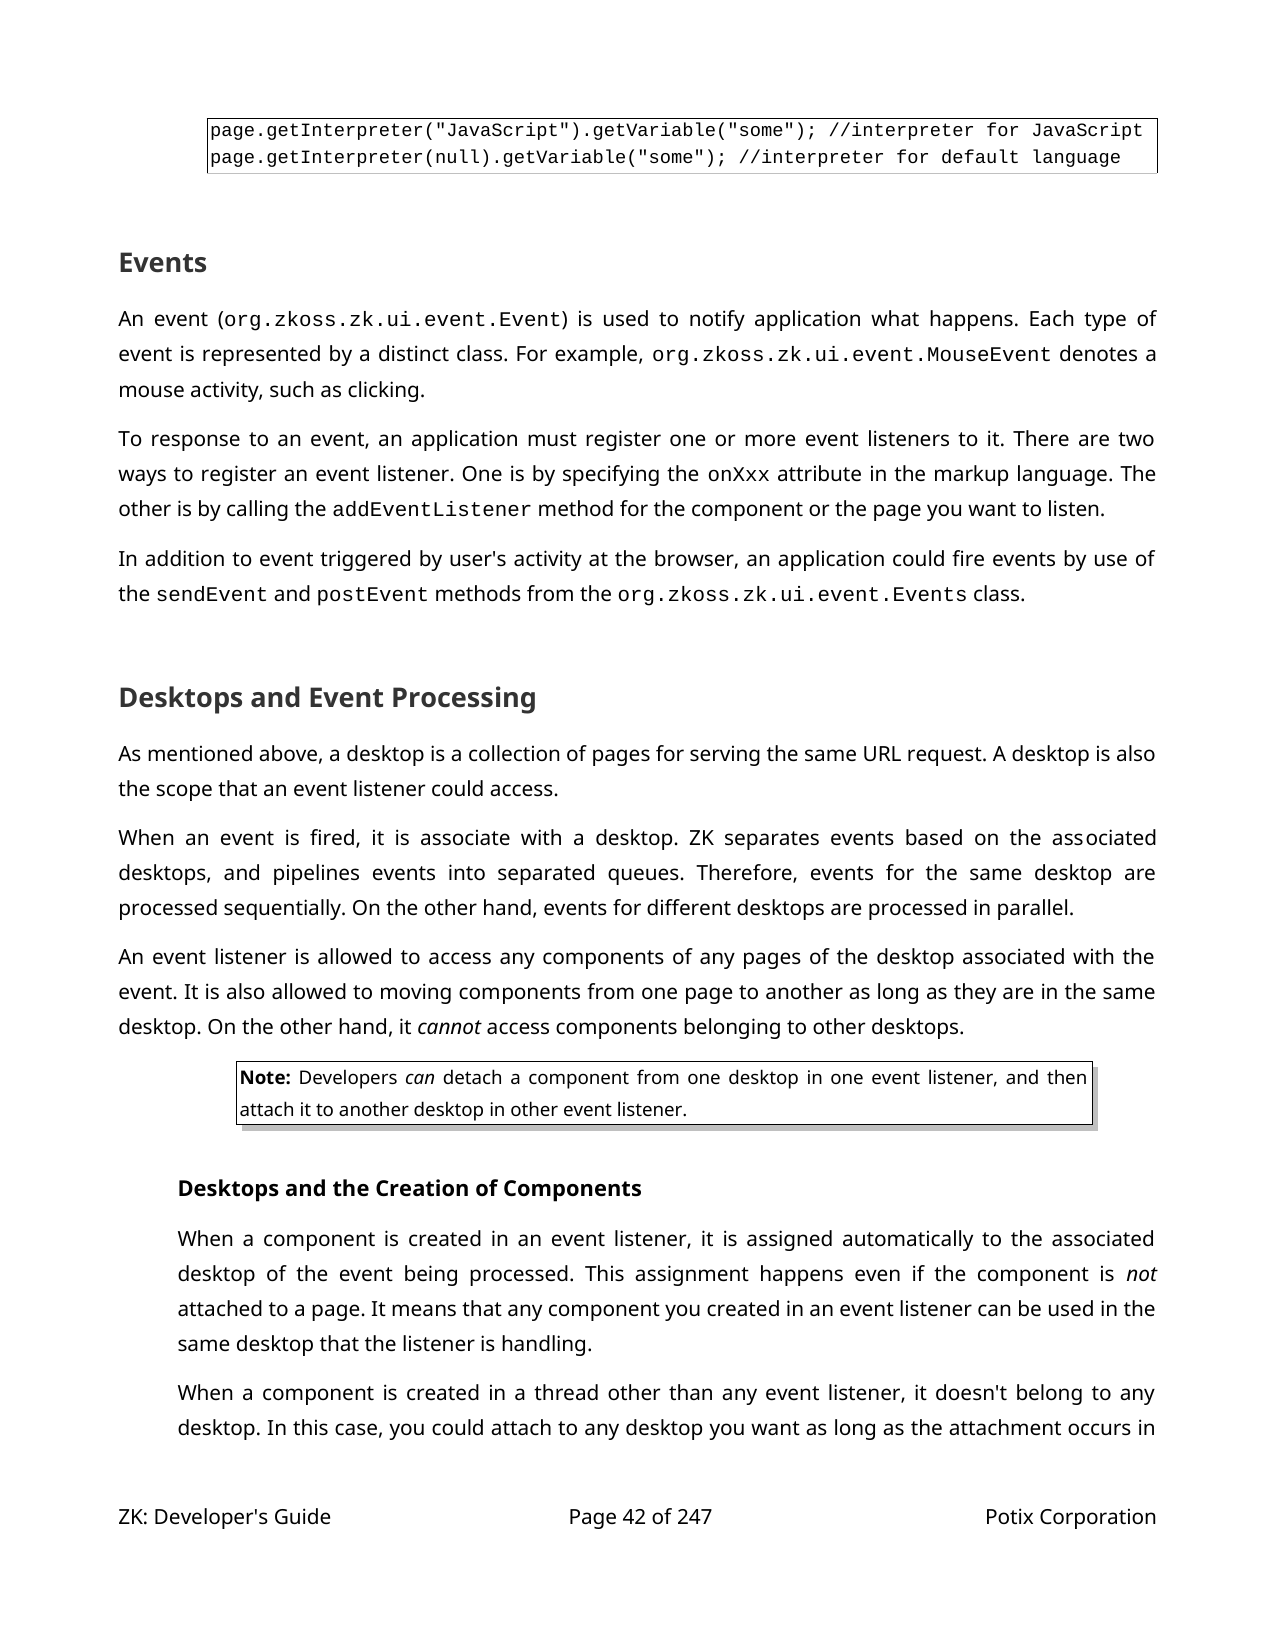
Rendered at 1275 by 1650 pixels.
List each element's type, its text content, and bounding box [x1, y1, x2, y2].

text An event (org.zkoss.zk.ui.event.Event) is used to notify application what happens. Each type of event is represented by a distinct class. For example, org.zkoss.zk.ui.event.MouseEvent denotes a mouse activity, such as clicking. [118, 304, 1157, 403]
subtitle Events [118, 243, 1157, 280]
text When a component is created in an event listener, it is assigned automatically to the associated desktop of the event being processed. This assignment happens even if the component is not attached to a page. It means that any component you created in an event listener can be used in the same desktop that the listener is handling. [177, 1224, 1157, 1358]
text In addition to event triggered by user's activity at the browser, an application could fire events by use of the sendEvent and postEvent methods from the org.zkoss.zk.ui.event.Events class. [118, 544, 1157, 607]
text As mentioned above, a desktop is a collection of pages for serving the same URL request. A desktop is also the scope that an event listener could access. [118, 739, 1157, 802]
text When a component is created in a thread other than any event listener, it doesn't belong to any desktop. In this case, you could attach to any desktop you want as long as the attachment occurs in [177, 1378, 1157, 1442]
text page.getInterpreter(null).getVariable("some"); //interpreter for default language [208, 145, 1157, 173]
text page.getInterpreter("JavaScript").getVariable("some"); //interpreter for JavaScript [208, 119, 1157, 142]
text When an event is fired, it is associate with a desktop. ZK separates events based on the associated desktops, and pipelines events into separated queues. Therefore, events for the same desktop are processed sequentially. On the other hand, events for different desktops are processed in parallel. [118, 823, 1157, 921]
subtitle Desktops and Event Processing [118, 678, 1157, 715]
text Note: Developers can detach a component from one desktop in one event listener, and then attach it to another desktop in other event listener. [237, 1062, 1092, 1124]
subtitle Desktops and the Creation of Components [177, 1173, 1157, 1203]
text To response to an event, an application must register one or more event listeners to it. There are two ways to register an event listener. One is by specifying the onXxx attribute in the markup language. The other is by calling the addEventListener method for the component or the page you want to listen. [118, 424, 1157, 523]
text An event listener is allowed to access any components of any pages of the desktop associated with the event. It is also allowed to moving components from one page to another as long as they are in the same desktop. On the other hand, it cannot access components belonging to other desktops. [118, 942, 1157, 1041]
